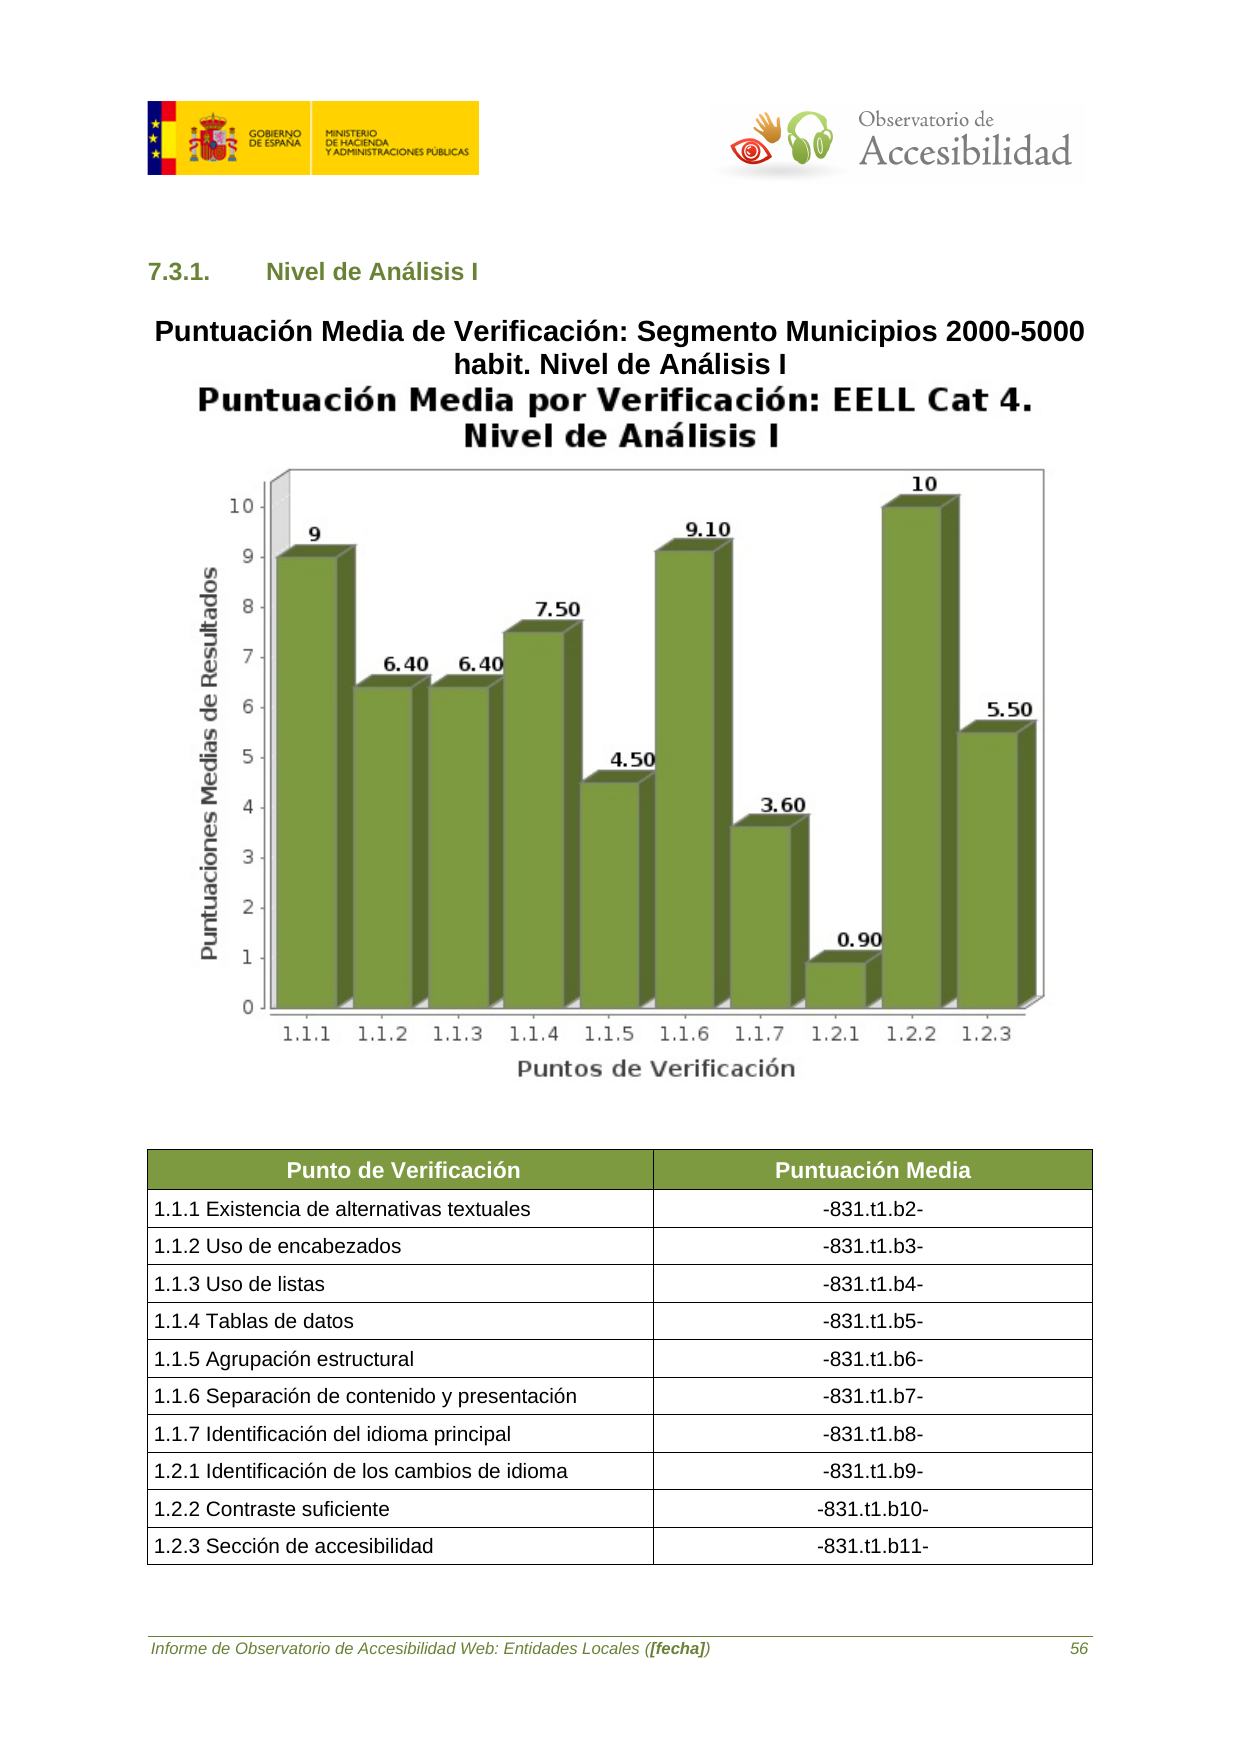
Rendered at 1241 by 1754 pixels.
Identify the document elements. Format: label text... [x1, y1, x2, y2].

table_cell -831.t1.b7- [654, 1378, 1092, 1414]
table_cell 1.1.5 Agrupación estructural [148, 1340, 653, 1377]
text Puntuación Media de Verificación: Segmento Municipios 2000-5000 habit. Nivel de Análisis I [148, 314, 1092, 381]
table_cell -831.t1.b3- [654, 1228, 1092, 1264]
table_cell 1.2.1 Identificación de los cambios de idioma [148, 1453, 653, 1489]
table_cell -831.t1.b8- [654, 1415, 1092, 1452]
table_cell 1.1.4 Tablas de datos [148, 1303, 653, 1339]
table_cell 1.2.2 Contraste suficiente [148, 1490, 653, 1527]
table_header Puntuación Media [654, 1150, 1092, 1189]
table_cell 1.1.1 Existencia de alternativas textuales [148, 1190, 653, 1227]
table_cell 1.1.6 Separación de contenido y presentación [148, 1378, 653, 1414]
subtitle Nivel de Análisis I [148, 257, 1092, 286]
table_cell -831.t1.b6- [654, 1340, 1092, 1377]
table_cell -831.t1.b9- [654, 1453, 1092, 1489]
table_header Punto de Verificación [148, 1150, 653, 1189]
table_cell 1.1.2 Uso de encabezados [148, 1228, 653, 1264]
table_cell 1.1.7 Identificación del idioma principal [148, 1415, 653, 1452]
table_cell -831.t1.b2- [654, 1190, 1092, 1227]
table_cell -831.t1.b11- [654, 1528, 1092, 1564]
picture [710, 102, 1086, 185]
table_cell 1.2.3 Sección de accesibilidad [148, 1528, 653, 1564]
table_cell 1.1.3 Uso de listas [148, 1265, 653, 1302]
picture [178, 380, 1062, 1091]
table_cell -831.t1.b5- [654, 1303, 1092, 1339]
table_cell -831.t1.b10- [654, 1490, 1092, 1527]
picture [147, 101, 479, 175]
table_cell -831.t1.b4- [654, 1265, 1092, 1302]
